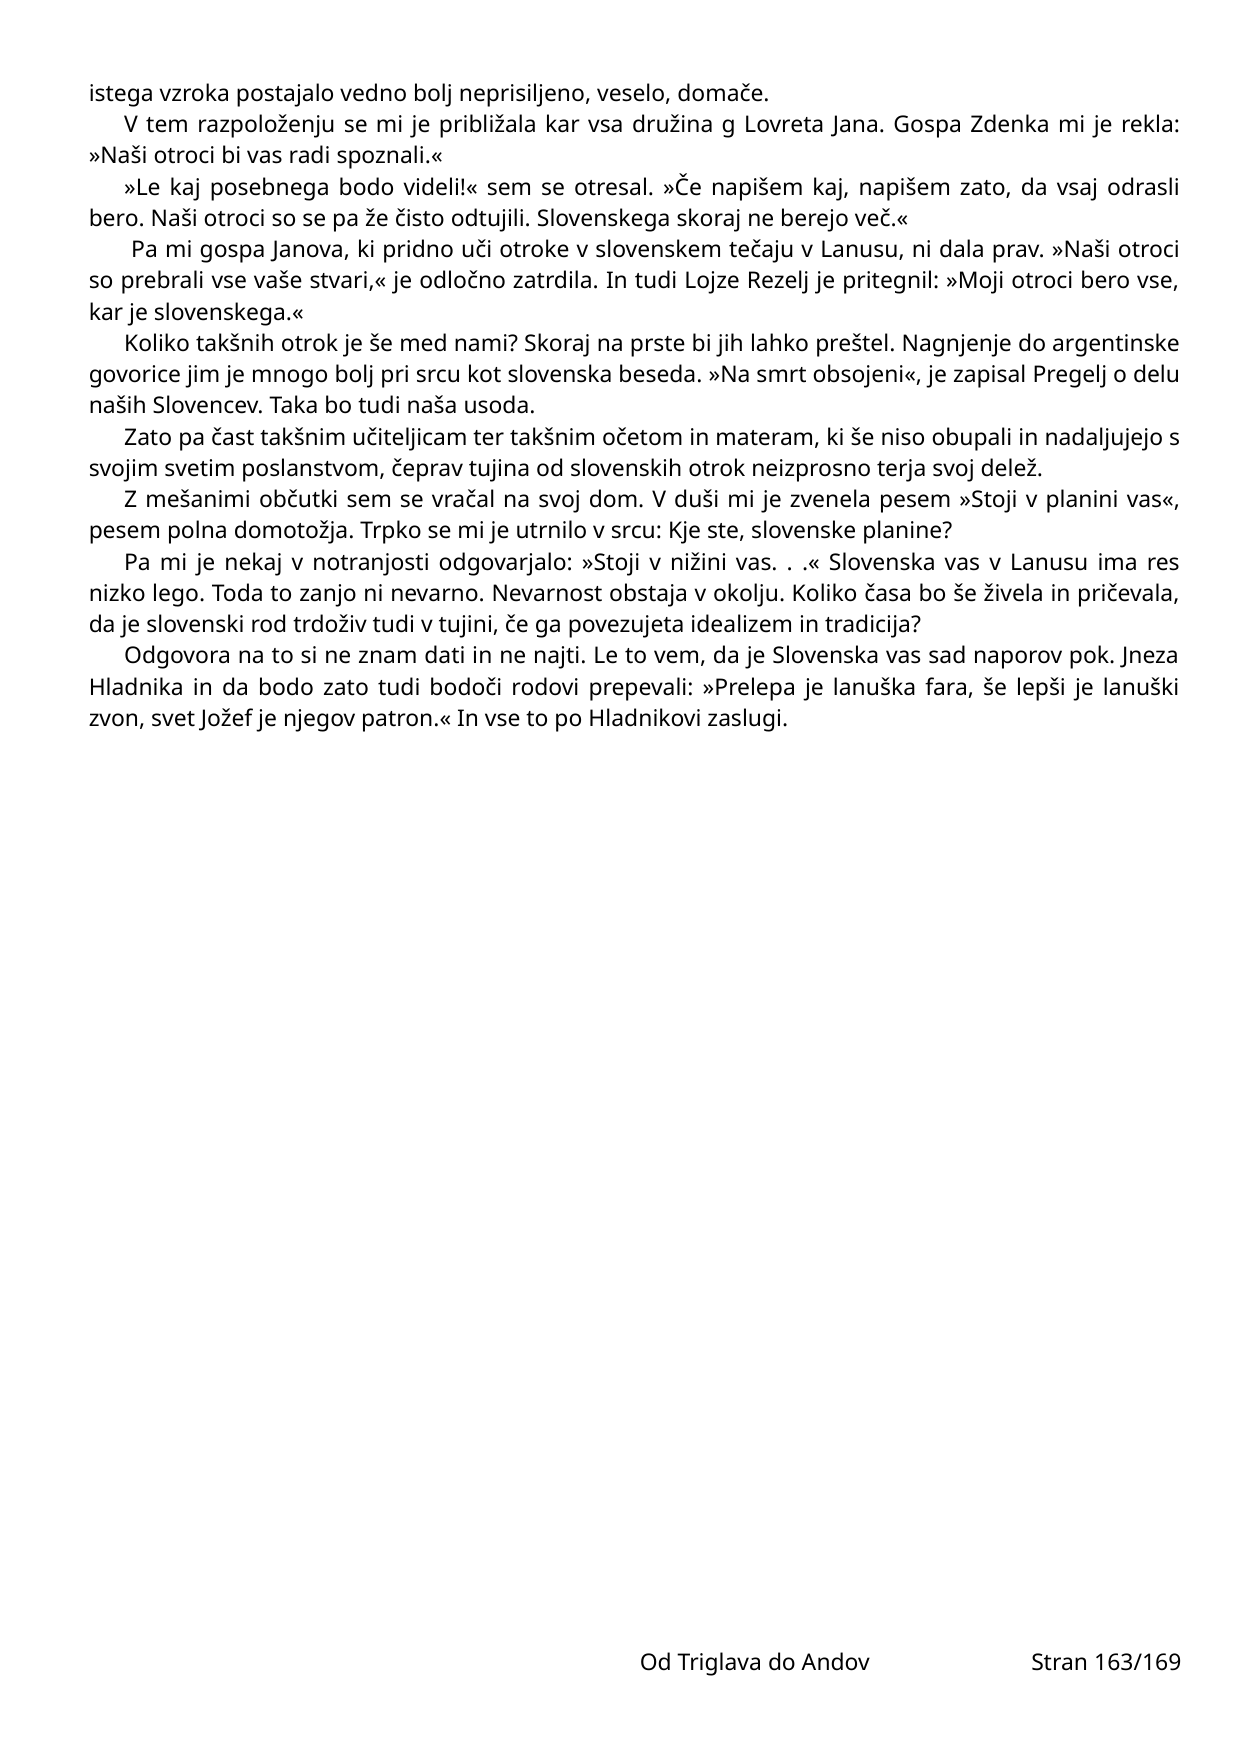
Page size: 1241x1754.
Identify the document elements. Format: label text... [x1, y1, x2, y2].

text V tem razpoloženju se mi je približala kar vsa družina g Lovreta Jana. Gospa Zdenka mi je rekla: »Naši otroci bi vas radi spoznali.« [88, 108, 1181, 171]
text istega vzroka postajalo vedno bolj neprisiljeno, veselo, domače. [88, 77, 1181, 108]
text Koliko takšnih otrok je še med nami? Skoraj na prste bi jih lahko preštel. Nagnjenje do argentinske govorice jim je mnogo bolj pri srcu kot slovenska beseda. »Na smrt obsojeni«, je zapisal Pregelj o delu naših Slovencev. Taka bo tudi naša usoda. [88, 327, 1181, 421]
text Odgovora na to si ne znam dati in ne najti. Le to vem, da je Slovenska vas sad naporov pok. Jneza Hladnika in da bodo zato tudi bodoči rodovi prepevali: »Prelepa je lanuška fara, še lepši je lanuški zvon, svet Jožef je njegov patron.« In vse to po Hladnikovi zaslugi. [88, 639, 1181, 733]
text Pa mi je nekaj v notranjosti odgovarjalo: »Stoji v nižini vas. . .« Slovenska vas v Lanusu ima res nizko lego. Toda to zanjo ni nevarno. Nevarnost obstaja v okolju. Koliko časa bo še živela in pričevala, da je slovenski rod trdoživ tudi v tujini, če ga povezujeta idealizem in tradicija? [88, 546, 1181, 639]
text Z mešanimi občutki sem se vračal na svoj dom. V duši mi je zvenela pesem »Stoji v planini vas«, pesem polna domotožja. Trpko se mi je utrnilo v srcu: Kje ste, slovenske planine? [88, 483, 1181, 546]
text Pa mi gospa Janova, ki pridno uči otroke v slovenskem tečaju v Lanusu, ni dala prav. »Naši otroci so prebrali vse vaše stvari,« je odločno zatrdila. In tudi Lojze Rezelj je pritegnil: »Moji otroci bero vse, kar je slovenskega.« [88, 233, 1181, 327]
text »Le kaj posebnega bodo videli!« sem se otresal. »Če napišem kaj, napišem zato, da vsaj odrasli bero. Naši otroci so se pa že čisto odtujili. Slovenskega skoraj ne berejo več.« [88, 171, 1181, 233]
text Zato pa čast takšnim učiteljicam ter takšnim očetom in materam, ki še niso obupali in nadaljujejo s svojim svetim poslanstvom, čeprav tujina od slovenskih otrok neizprosno terja svoj delež. [88, 421, 1181, 483]
